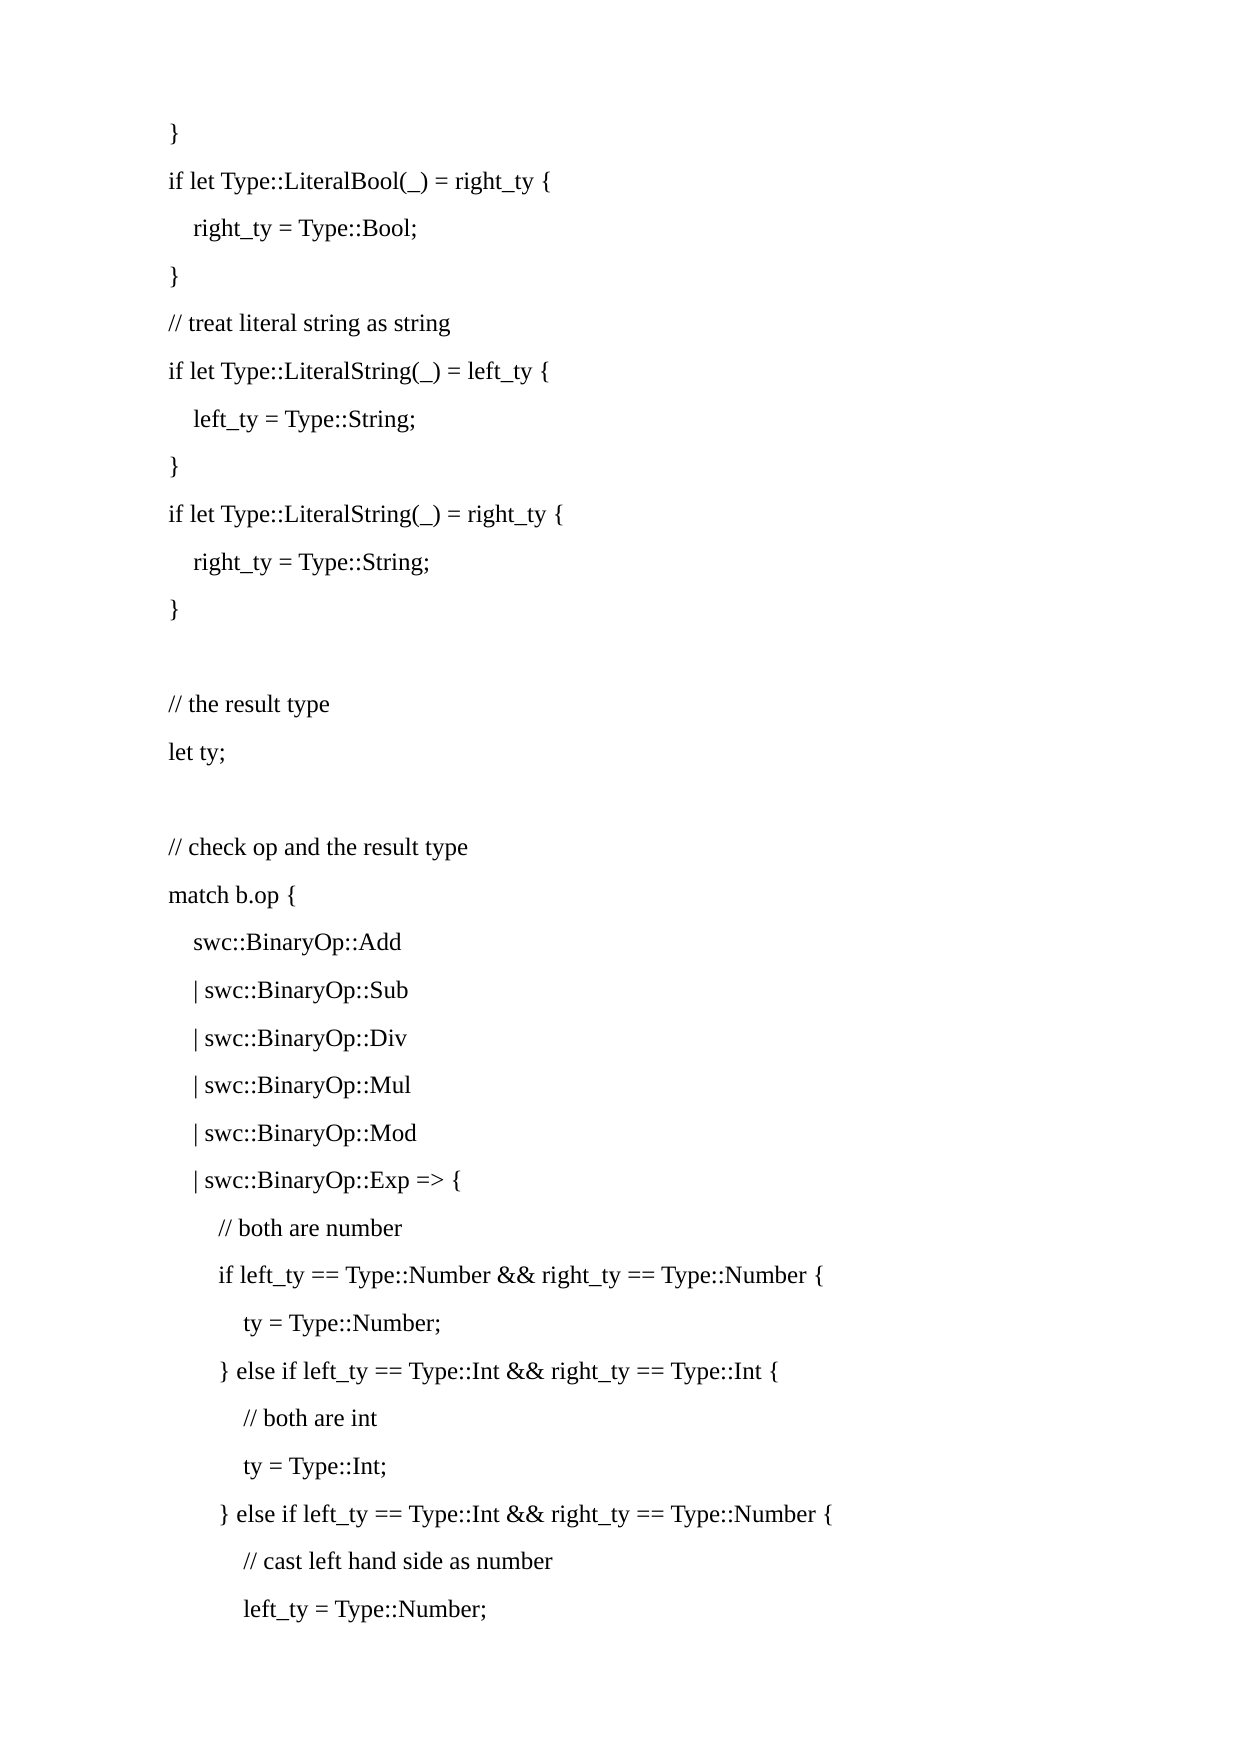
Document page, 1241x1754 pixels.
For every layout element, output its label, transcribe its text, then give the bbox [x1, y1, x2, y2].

text | swc::BinaryOp::Mul [118, 1070, 1122, 1099]
text if let Type::LiteralString(_) = left_ty { [118, 356, 1122, 385]
text let ty; [118, 737, 1122, 766]
text left_ty = Type::Number; [118, 1594, 1122, 1623]
text left_ty = Type::String; [118, 404, 1122, 432]
text // the result type [118, 689, 1122, 718]
text } [118, 451, 1122, 480]
text // cast left hand side as number [118, 1546, 1122, 1575]
text match b.op { [118, 880, 1122, 908]
text if let Type::LiteralString(_) = right_ty { [118, 499, 1122, 528]
text } [118, 594, 1122, 623]
text right_ty = Type::String; [118, 547, 1122, 575]
text right_ty = Type::Bool; [118, 213, 1122, 242]
text } else if left_ty == Type::Int && right_ty == Type::Number { [118, 1499, 1122, 1527]
text } [118, 261, 1122, 290]
text // both are number [118, 1213, 1122, 1242]
text | swc::BinaryOp::Sub [118, 975, 1122, 1004]
text if left_ty == Type::Number && right_ty == Type::Number { [118, 1261, 1122, 1289]
text // check op and the result type [118, 832, 1122, 861]
text // treat literal string as string [118, 308, 1122, 337]
text swc::BinaryOp::Add [118, 927, 1122, 956]
text // both are int [118, 1403, 1122, 1432]
text } else if left_ty == Type::Int && right_ty == Type::Int { [118, 1356, 1122, 1384]
text if let Type::LiteralBool(_) = right_ty { [118, 166, 1122, 194]
text | swc::BinaryOp::Div [118, 1023, 1122, 1051]
text | swc::BinaryOp::Exp => { [118, 1165, 1122, 1194]
text ty = Type::Number; [118, 1308, 1122, 1337]
text ty = Type::Int; [118, 1451, 1122, 1480]
text | swc::BinaryOp::Mod [118, 1118, 1122, 1147]
text } [118, 118, 1122, 147]
